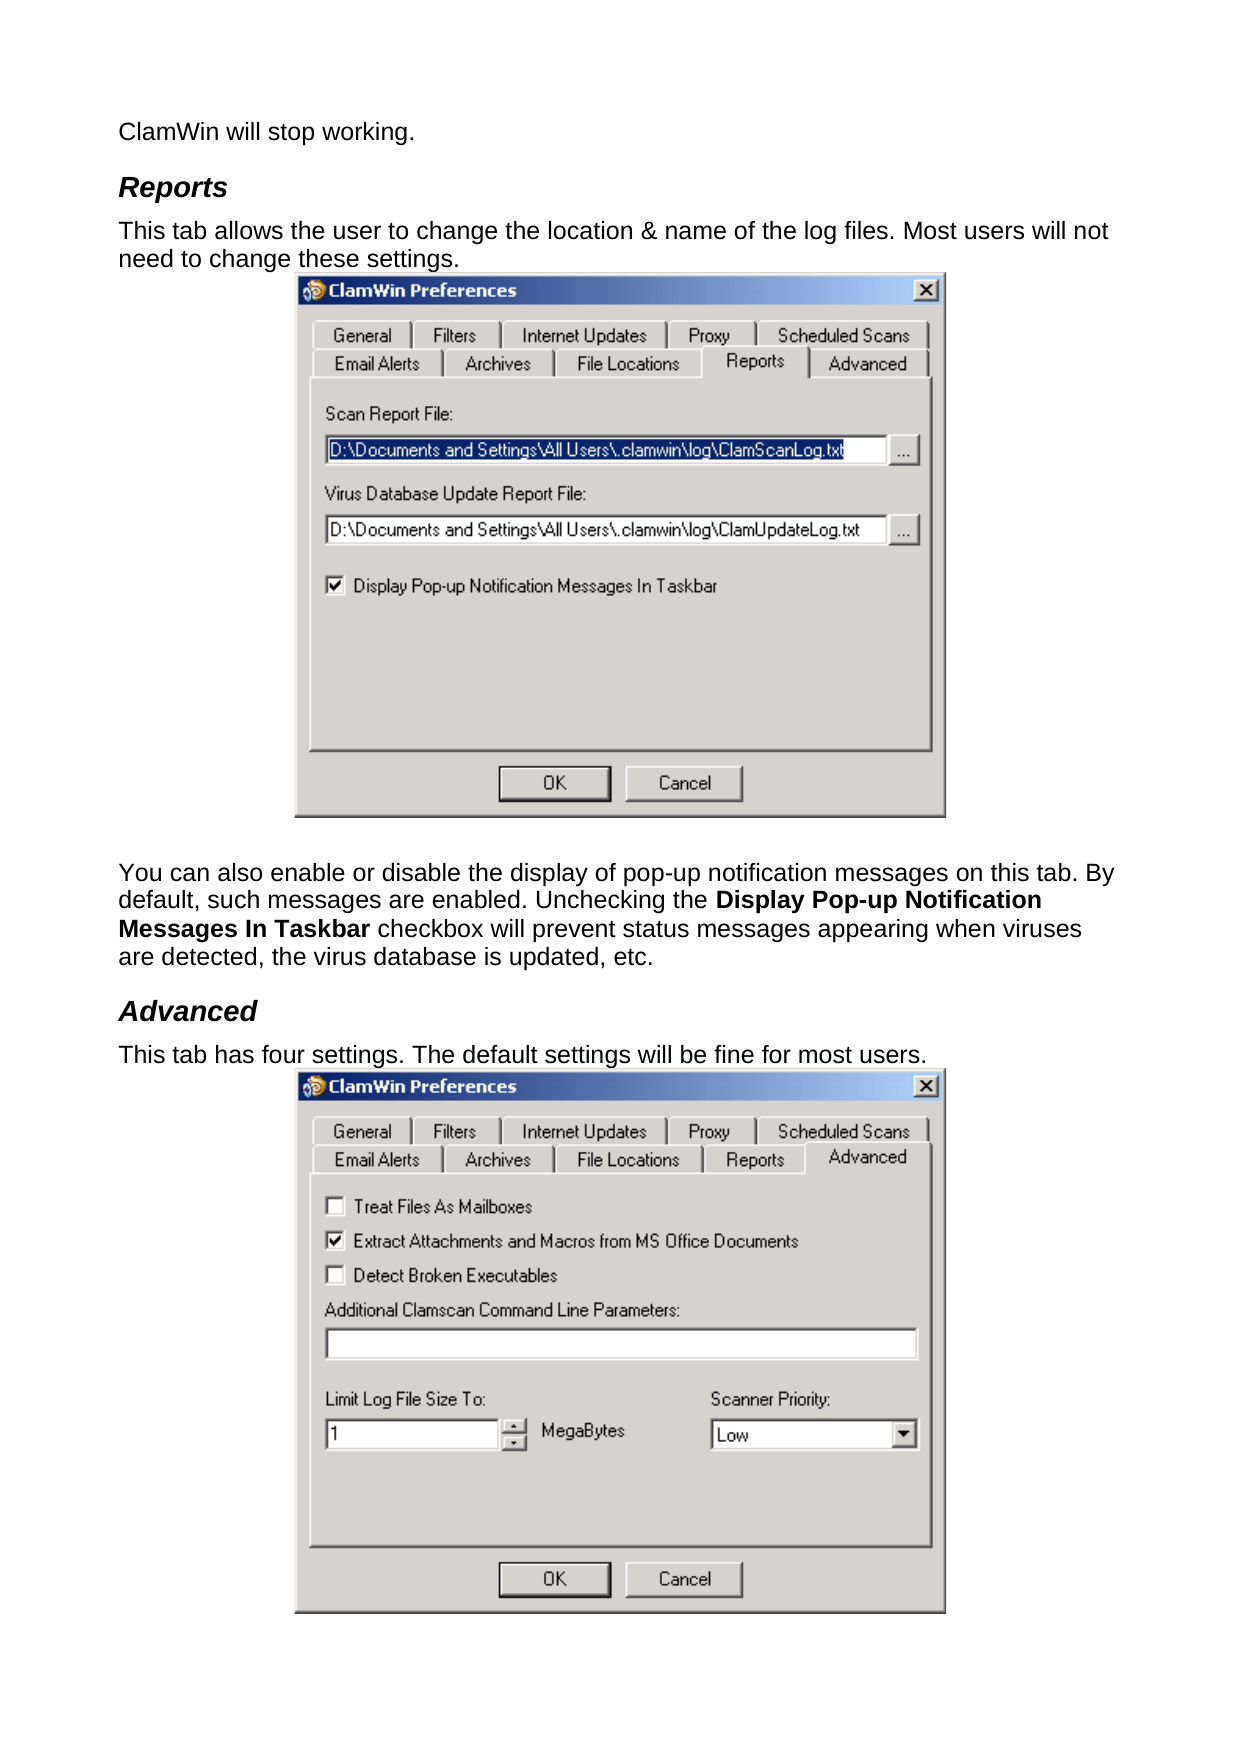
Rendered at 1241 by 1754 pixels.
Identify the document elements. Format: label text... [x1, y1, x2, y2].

subtitle Reports [118, 171, 1122, 204]
text This tab has four settings. The default settings will be fine for most users. [118, 1041, 1122, 1068]
text ClamWin will stop working. [118, 118, 1122, 146]
picture [294, 272, 947, 818]
picture [294, 1068, 947, 1614]
subtitle Advanced [118, 995, 1122, 1028]
text You can also enable or disable the display of pop-up notification messages on this tab. By default, such messages are enabled. Unchecking the Display Pop-up Notification Messages In Taskbar checkbox will prevent status messages appearing when viruses are detected, the virus database is updated, etc. [118, 858, 1122, 970]
text This tab allows the user to change the location & name of the log files. Most users will not need to change these settings. [118, 216, 1122, 272]
